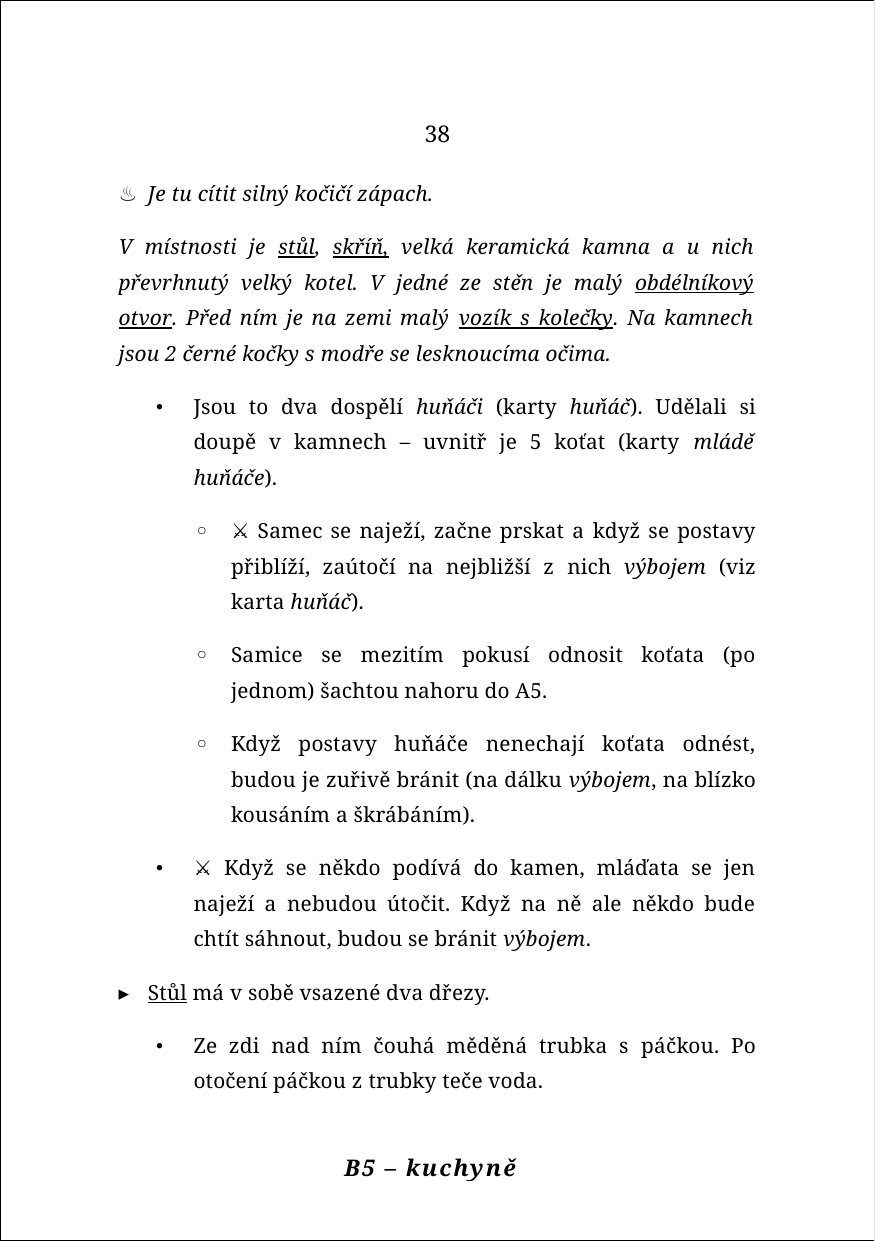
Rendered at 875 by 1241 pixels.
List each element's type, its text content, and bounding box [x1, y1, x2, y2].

text ♨ Je tu cítit silný kočičí zápach. [118, 179, 756, 207]
list Ze zdi nad ním čouhá měděná trubka s⁠ páčkou. Po otočení páčkou z⁠ trubky teče voda. [156, 1031, 756, 1095]
list ⚔ Když se někdo podívá do kamen, mláďata se jen naježí a⁠ nebudou útočit. Když na ně ale někdo bude chtít sáhnout, budou se bránit výbojem. [156, 853, 756, 953]
text ▸ Stůl má v⁠ sobě vsazené dva dřezy. [118, 978, 756, 1006]
list ⚔ Samec se naježí, začne prskat a⁠ když se postavy přiblíží, zaútočí na nejbližší z⁠ nich výbojem (viz karta huňáč). [193, 516, 756, 616]
list Když postavy huňáče nenechají koťata odnést, budou je zuřivě bránit (na dálku výbojem, na blízko kousáním a⁠ škrábáním). [193, 729, 756, 829]
list Samice se mezitím pokusí odnosit koťata (po jednom) šachtou nahoru do A5. [193, 641, 756, 704]
text V⁠ místnosti je stůl, skříň, velká keramická kamna a⁠ u⁠ nich převrhnutý velký kotel. V⁠ jedné ze stěn je malý obdélníkový otvor. Před ním je na zemi malý vozík s⁠ kolečky. Na kamnech jsou 2 černé kočky s⁠ modře se lesknoucíma očima. [118, 232, 756, 367]
list Jsou to dva dospělí huňáči (karty huňáč). Udělali si doupě v⁠ kamnech – uvnitř je 5 koťat (karty mládě huňáče). [156, 392, 756, 491]
